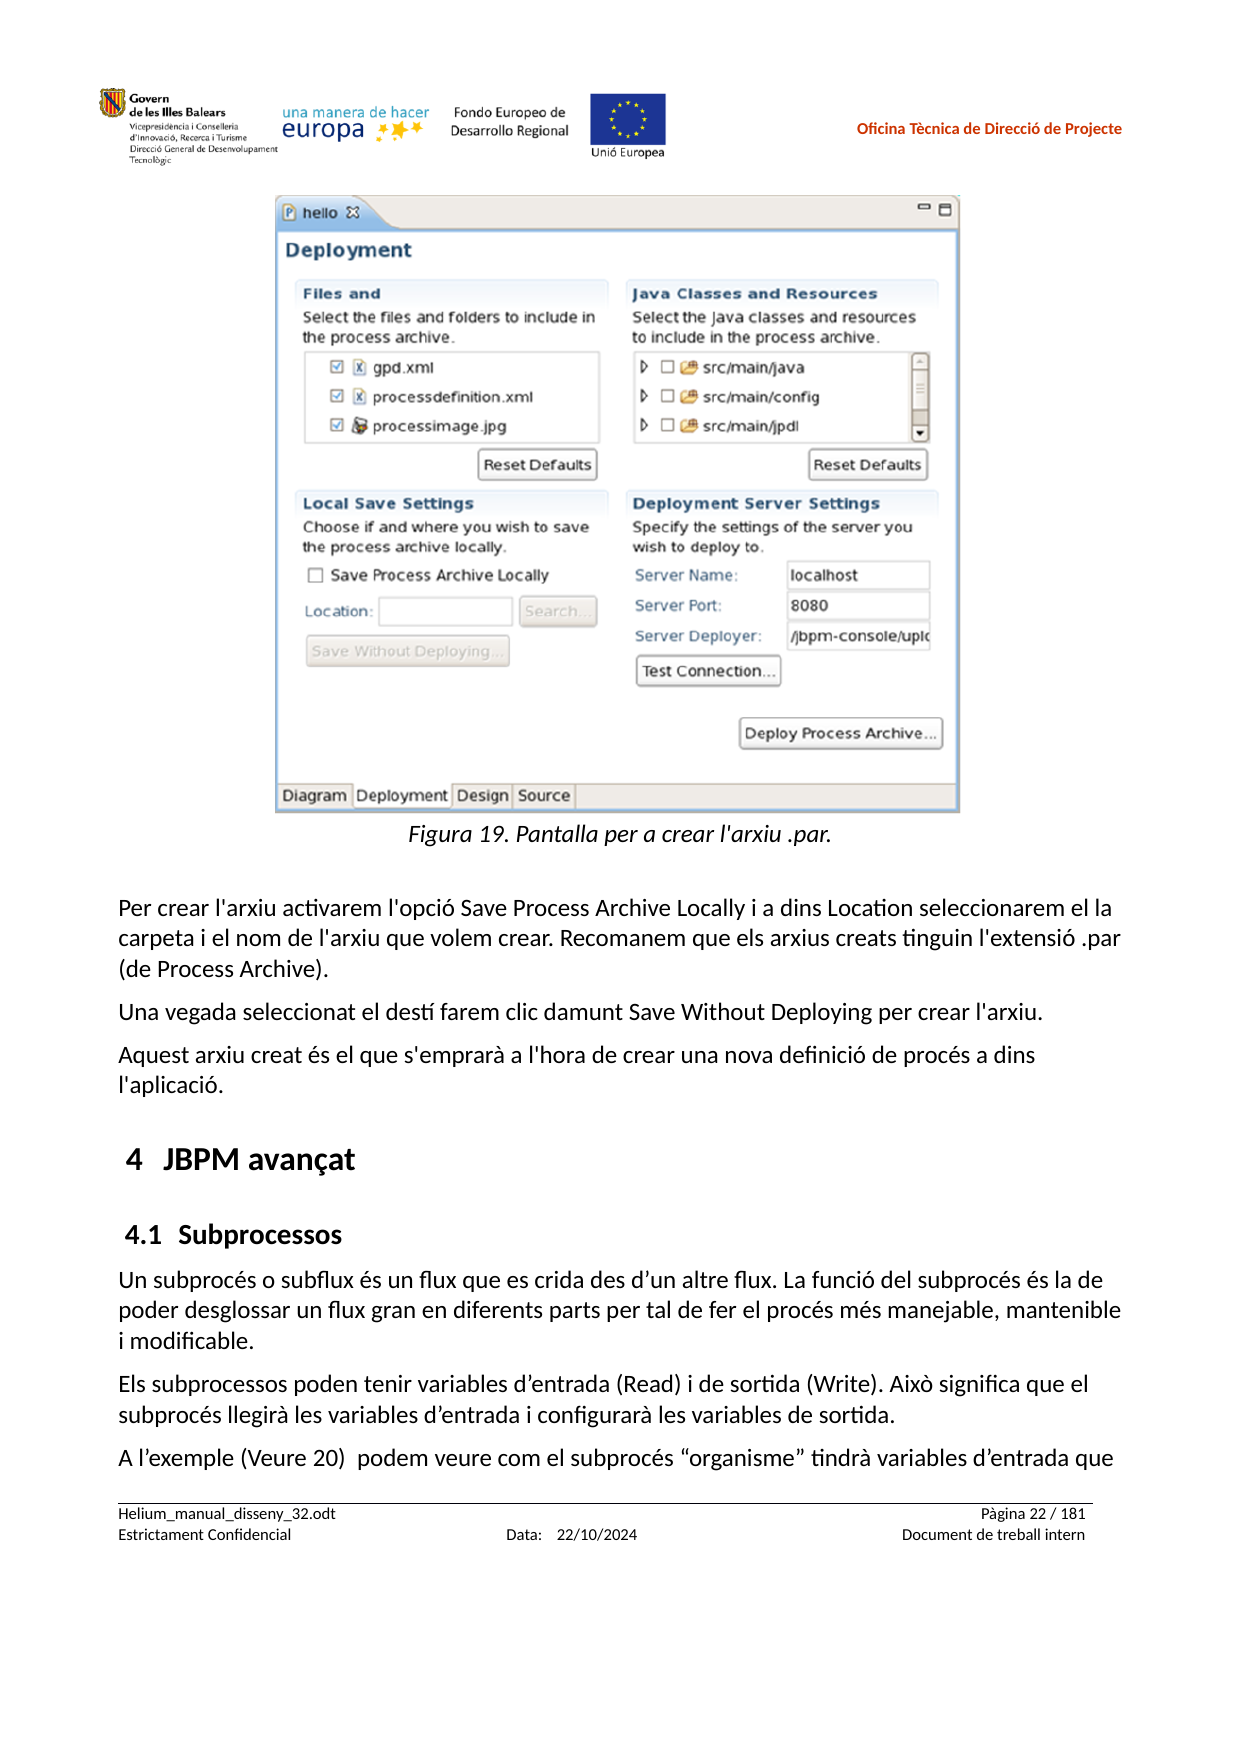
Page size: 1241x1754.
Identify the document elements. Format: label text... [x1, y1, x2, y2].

text Els subprocessos poden tenir variables d’entrada (Read) i de sortida (Write). Això significa que el subprocés llegirà les variables d’entrada i configurarà les variables de sortida. [118, 1368, 1122, 1429]
subtitle JBPM avançat [118, 1138, 1122, 1178]
text Figura 19. Pantalla per a crear l'arxiu .par. [274, 819, 967, 849]
text Una vegada seleccionat el destí farem clic damunt Save Without Deploying per crear l'arxiu. [118, 996, 1122, 1027]
text Aquest arxiu creat és el que s'emprarà a l'hora de crear una nova definició de procés a dins l'aplicació. [118, 1039, 1122, 1100]
picture [99, 87, 668, 166]
picture [273, 193, 967, 819]
text Un subprocés o subflux és un flux que es crida des d’un altre flux. La funció del subprocés és la de poder desglossar un flux gran en diferents parts per tal de fer el procés més manejable, mantenible i modificable. [118, 1264, 1122, 1356]
subtitle Subprocessos [118, 1216, 1122, 1252]
text A l’exemple (Veure 20) podem veure com el subprocés “organisme” tindrà variables d’entrada que [118, 1442, 1122, 1472]
text Per crear l'arxiu activarem l'opció Save Process Archive Locally i a dins Location seleccionarem el la carpeta i el nom de l'arxiu que volem crear. Recomanem que els arxius creats tinguin l'extensió .par (de Process Archive). [118, 892, 1122, 983]
